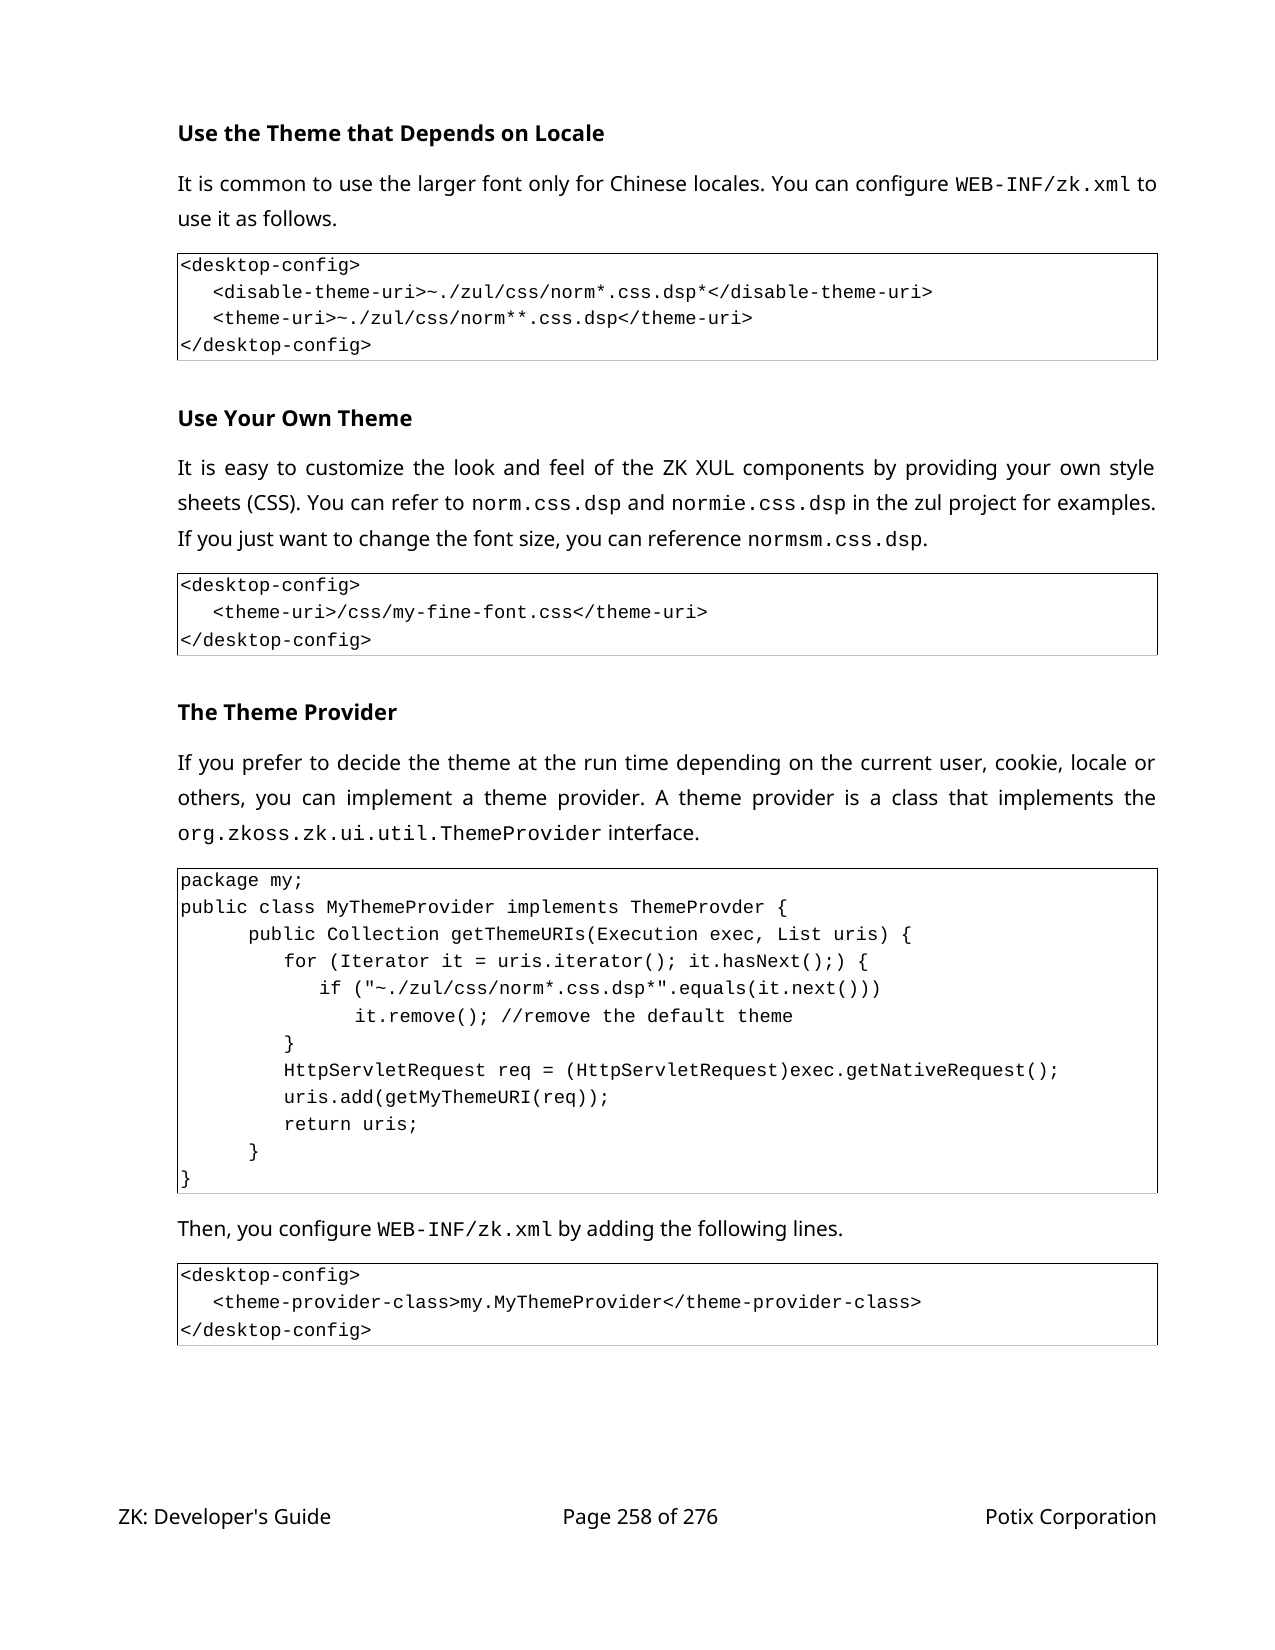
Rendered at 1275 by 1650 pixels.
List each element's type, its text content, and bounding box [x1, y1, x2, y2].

text It is common to use the larger font only for Chinese locales. You can configure WEB-INF/zk.xml to use it as follows. [177, 169, 1157, 232]
text public Collection getThemeURIs(Execution exec, List uris) { [178, 922, 1157, 946]
text </desktop-config> [178, 1317, 1157, 1345]
text <desktop-config> <disable-theme-uri>~./zul/css/norm*.css.dsp*</disable-theme-uri> <theme-uri>~./zul/css/norm**.css.dsp</theme-uri> </desktop-config> [178, 254, 1157, 360]
text for (Iterator it = uris.iterator(); it.hasNext();) { [178, 949, 1157, 973]
text if ("~./zul/css/norm*.css.dsp*".equals(it.next())) [178, 976, 1157, 1001]
text package my; [178, 869, 1157, 892]
text It is easy to customize the look and feel of the ZK XUL components by providing your own style sheets (CSS). You can refer to norm.css.dsp and normie.css.dsp in the zul project for examples. If you just want to change the font size, you can reference normsm.css.dsp. [177, 453, 1157, 552]
text <theme-provider-class>my.MyThemeProvider</theme-provider-class> [178, 1290, 1157, 1314]
text If you prefer to decide the theme at the run time depending on the current user, cookie, locale or others, you can implement a theme provider. A theme provider is a class that implements the org.zkoss.zk.ui.util.ThemeProvider interface. [177, 748, 1157, 847]
subtitle Use the Theme that Depends on Locale [177, 118, 1157, 148]
text public class MyThemeProvider implements ThemeProvder { [178, 895, 1157, 919]
text } } [178, 1139, 1157, 1193]
text uris.add(getMyThemeURI(req)); [178, 1085, 1157, 1109]
subtitle The Theme Provider [177, 697, 1157, 727]
text <theme-uri>/css/my-fine-font.css</theme-uri> [178, 600, 1157, 624]
text } [178, 1031, 1157, 1055]
subtitle Use Your Own Theme [177, 403, 1157, 433]
text return uris; [178, 1112, 1157, 1136]
text HttpServletRequest req = (HttpServletRequest)exec.getNativeRequest(); [178, 1058, 1157, 1082]
text <desktop-config> [178, 1264, 1157, 1287]
text <desktop-config> [178, 574, 1157, 597]
text Then, you configure WEB-INF/zk.xml by adding the following lines. [177, 1214, 1157, 1242]
text it.remove(); //remove the default theme [178, 1003, 1157, 1028]
text </desktop-config> [178, 627, 1157, 655]
